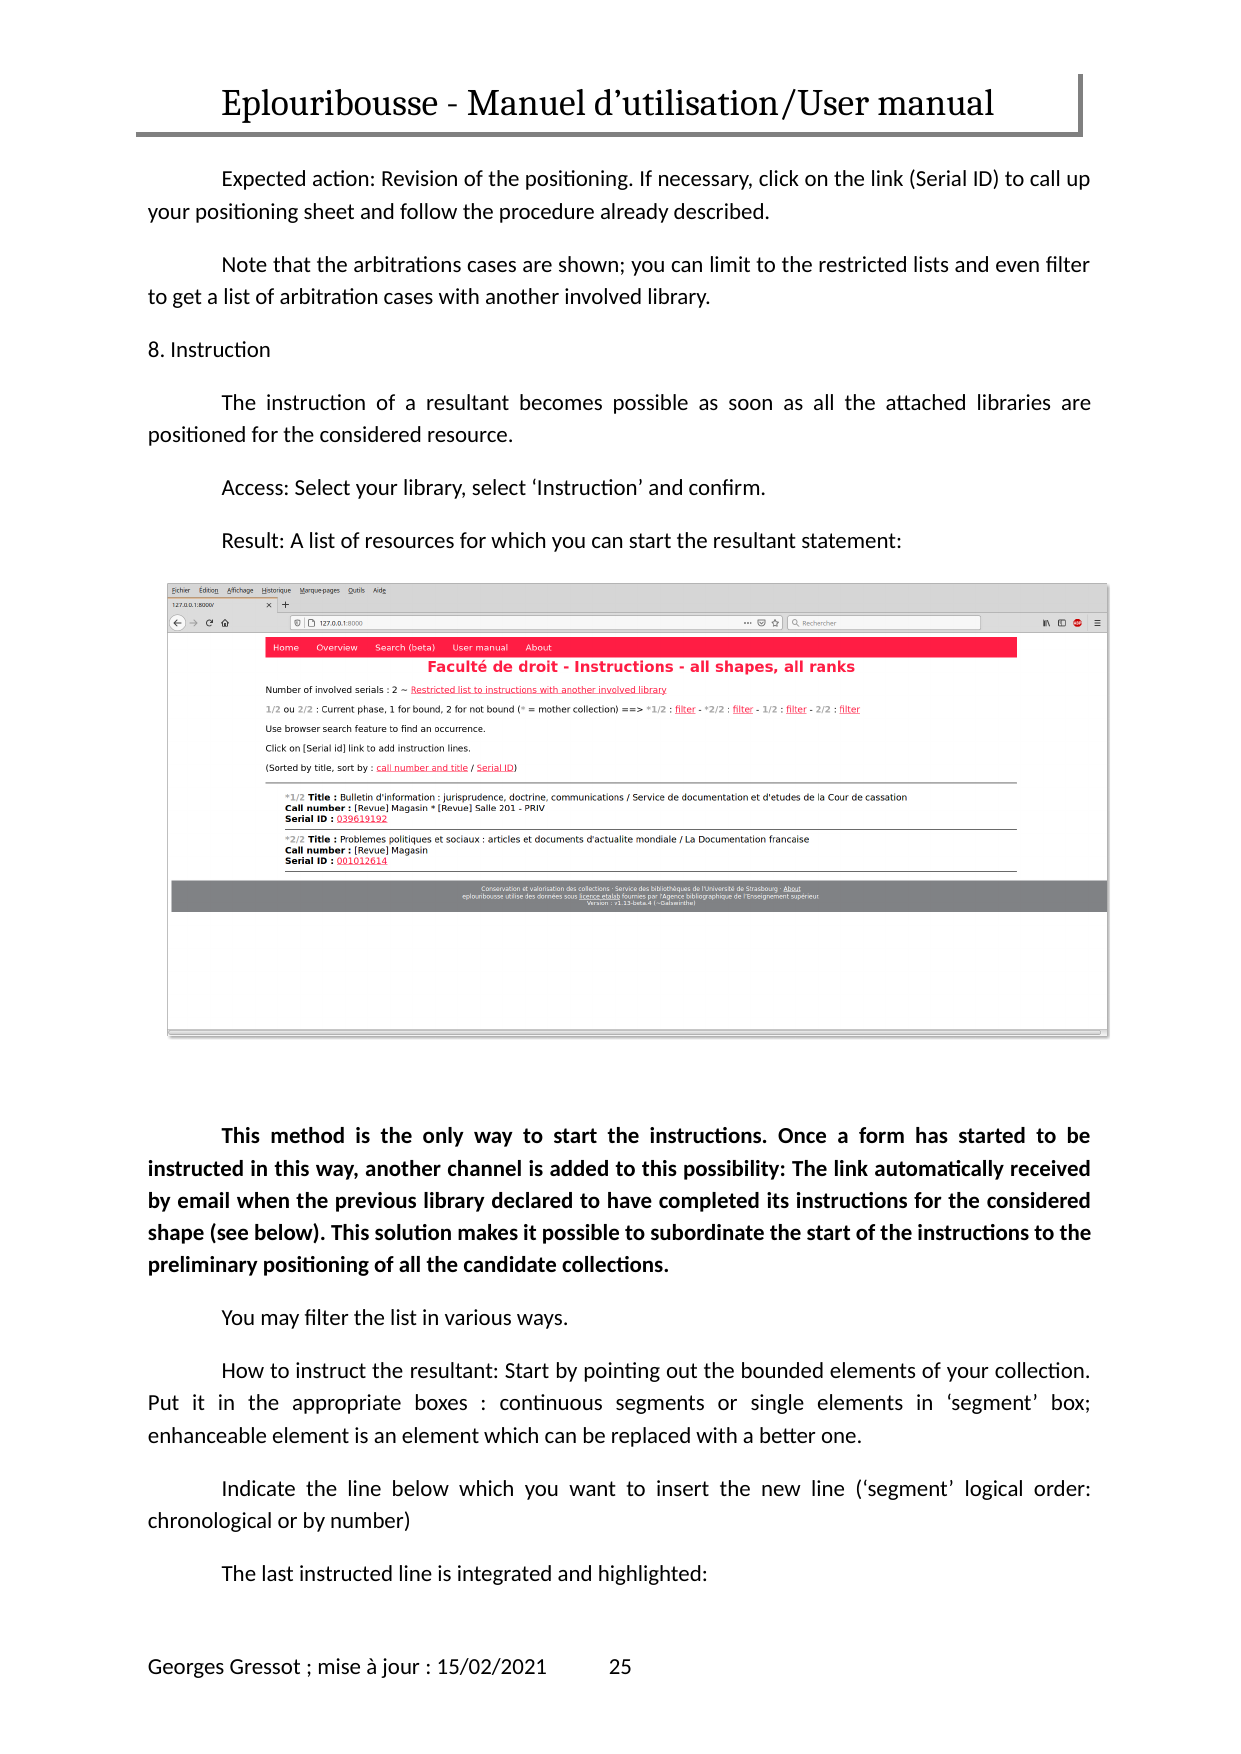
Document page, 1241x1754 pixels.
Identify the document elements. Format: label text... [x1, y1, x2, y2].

text The instruction of a resultant becomes possible as soon as all the attached libraries are positioned for the considered resource. [148, 388, 1093, 448]
text How to instruct the resultant: Start by pointing out the bounded elements of your collection. Put it in the appropriate boxes : continuous segments or single elements in ‘segment’ box; enhanceable element is an element which can be replaced with a better one. [148, 1356, 1093, 1449]
picture [165, 581, 1111, 1040]
text You may filter the list in various ways. [148, 1303, 1093, 1331]
text 8. Instruction [148, 335, 1093, 363]
text Note that the arbitrations cases are shown; you can limit to the restricted lists and even filter to get a list of arbitration cases with another involved library. [148, 250, 1093, 310]
text Expected action: Revision of the positioning. If necessary, click on the link (Serial ID) to call up your positioning sheet and follow the procedure already described. [148, 164, 1093, 225]
text This method is the only way to start the instructions. Once a form has started to be instructed in this way, another channel is added to this possibility: The link automatically received by email when the previous library declared to have completed its instructions for the considered shape (see below). This solution makes it possible to subordinate the start of the instructions to the preliminary positioning of all the candidate collections. [148, 1122, 1093, 1278]
text Indicate the line below which you want to insert the new line (‘segment’ logical order: chronological or by number) [148, 1474, 1093, 1534]
text Access: Select your library, select ‘Instruction’ and confirm. [148, 473, 1093, 501]
text Result: A list of resources for which you can start the resultant statement: [148, 526, 1093, 554]
text The last instructed line is integrated and highlighted: [148, 1559, 1093, 1587]
